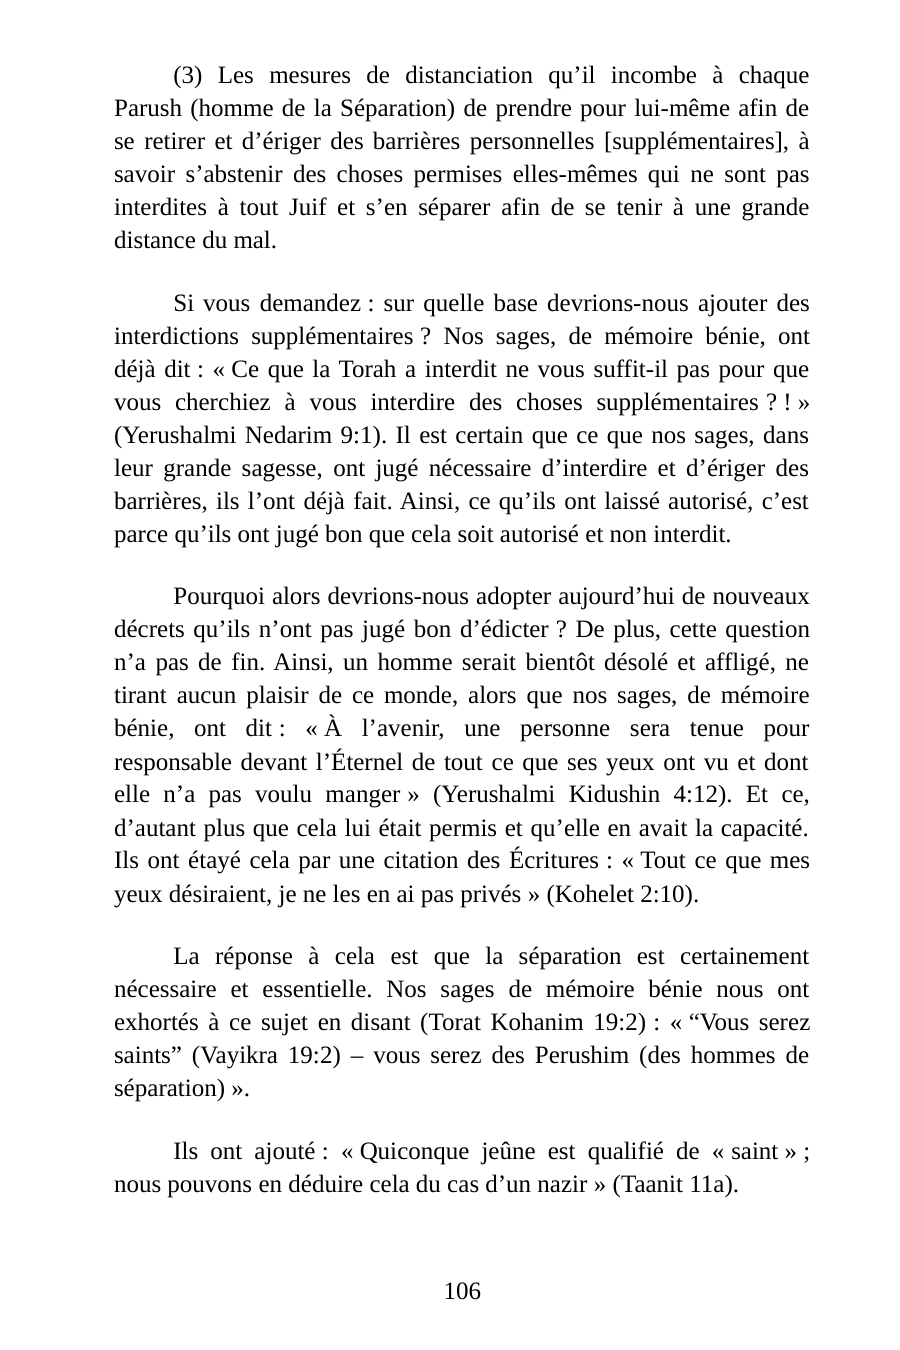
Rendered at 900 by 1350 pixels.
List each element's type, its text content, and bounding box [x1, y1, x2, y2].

text Pourquoi alors devrions-nous adopter aujourd’hui de nouveaux décrets qu’ils n’ont pas jugé bon d’édicter ? De plus, cette question n’a pas de fin. Ainsi, un homme serait bientôt désolé et affligé, ne tirant aucun plaisir de ce monde, alors que nos sages, de mémoire bénie, ont dit : « À l’avenir, une personne sera tenue pour responsable devant l’Éternel de tout ce que ses yeux ont vu et dont elle n’a pas voulu manger » (Yerushalmi Kidushin 4:12). Et ce, d’autant plus que cela lui était permis et qu’elle en avait la capacité. Ils ont étayé cela par une citation des Écritures : « Tout ce que mes yeux désiraient, je ne les en ai pas privés » (Kohelet 2:10). [114, 581, 810, 907]
text La réponse à cela est que la séparation est certainement nécessaire et essentielle. Nos sages de mémoire bénie nous ont exhortés à ce sujet en disant (Torat Kohanim 19:2) : « “Vous serez saints” (Vayikra 19:2) – vous serez des Perushim (des hommes de séparation) ». [114, 941, 810, 1102]
text (3) Les mesures de distanciation qu’il incombe à chaque Parush (homme de la Séparation) de prendre pour lui-même afin de se retirer et d’ériger des barrières personnelles [supplémentaires], à savoir s’abstenir des choses permises elles-mêmes qui ne sont pas interdites à tout Juif et s’en séparer afin de se tenir à une grande distance du mal. [114, 60, 810, 254]
text Si vous demandez : sur quelle base devrions-nous ajouter des interdictions supplémentaires ? Nos sages, de mémoire bénie, ont déjà dit : « Ce que la Torah a interdit ne vous suffit-il pas pour que vous cherchiez à vous interdire des choses supplémentaires ? ! » (Yerushalmi Nedarim 9:1). Il est certain que ce que nos sages, dans leur grande sagesse, ont jugé nécessaire d’interdire et d’ériger des barrières, ils l’ont déjà fait. Ainsi, ce qu’ils ont laissé autorisé, c’est parce qu’ils ont jugé bon que cela soit autorisé et non interdit. [114, 288, 810, 548]
text Ils ont ajouté : « Quiconque jeûne est qualifié de « saint » ; nous pouvons en déduire cela du cas d’un nazir » (Taanit 11a). [114, 1136, 810, 1197]
